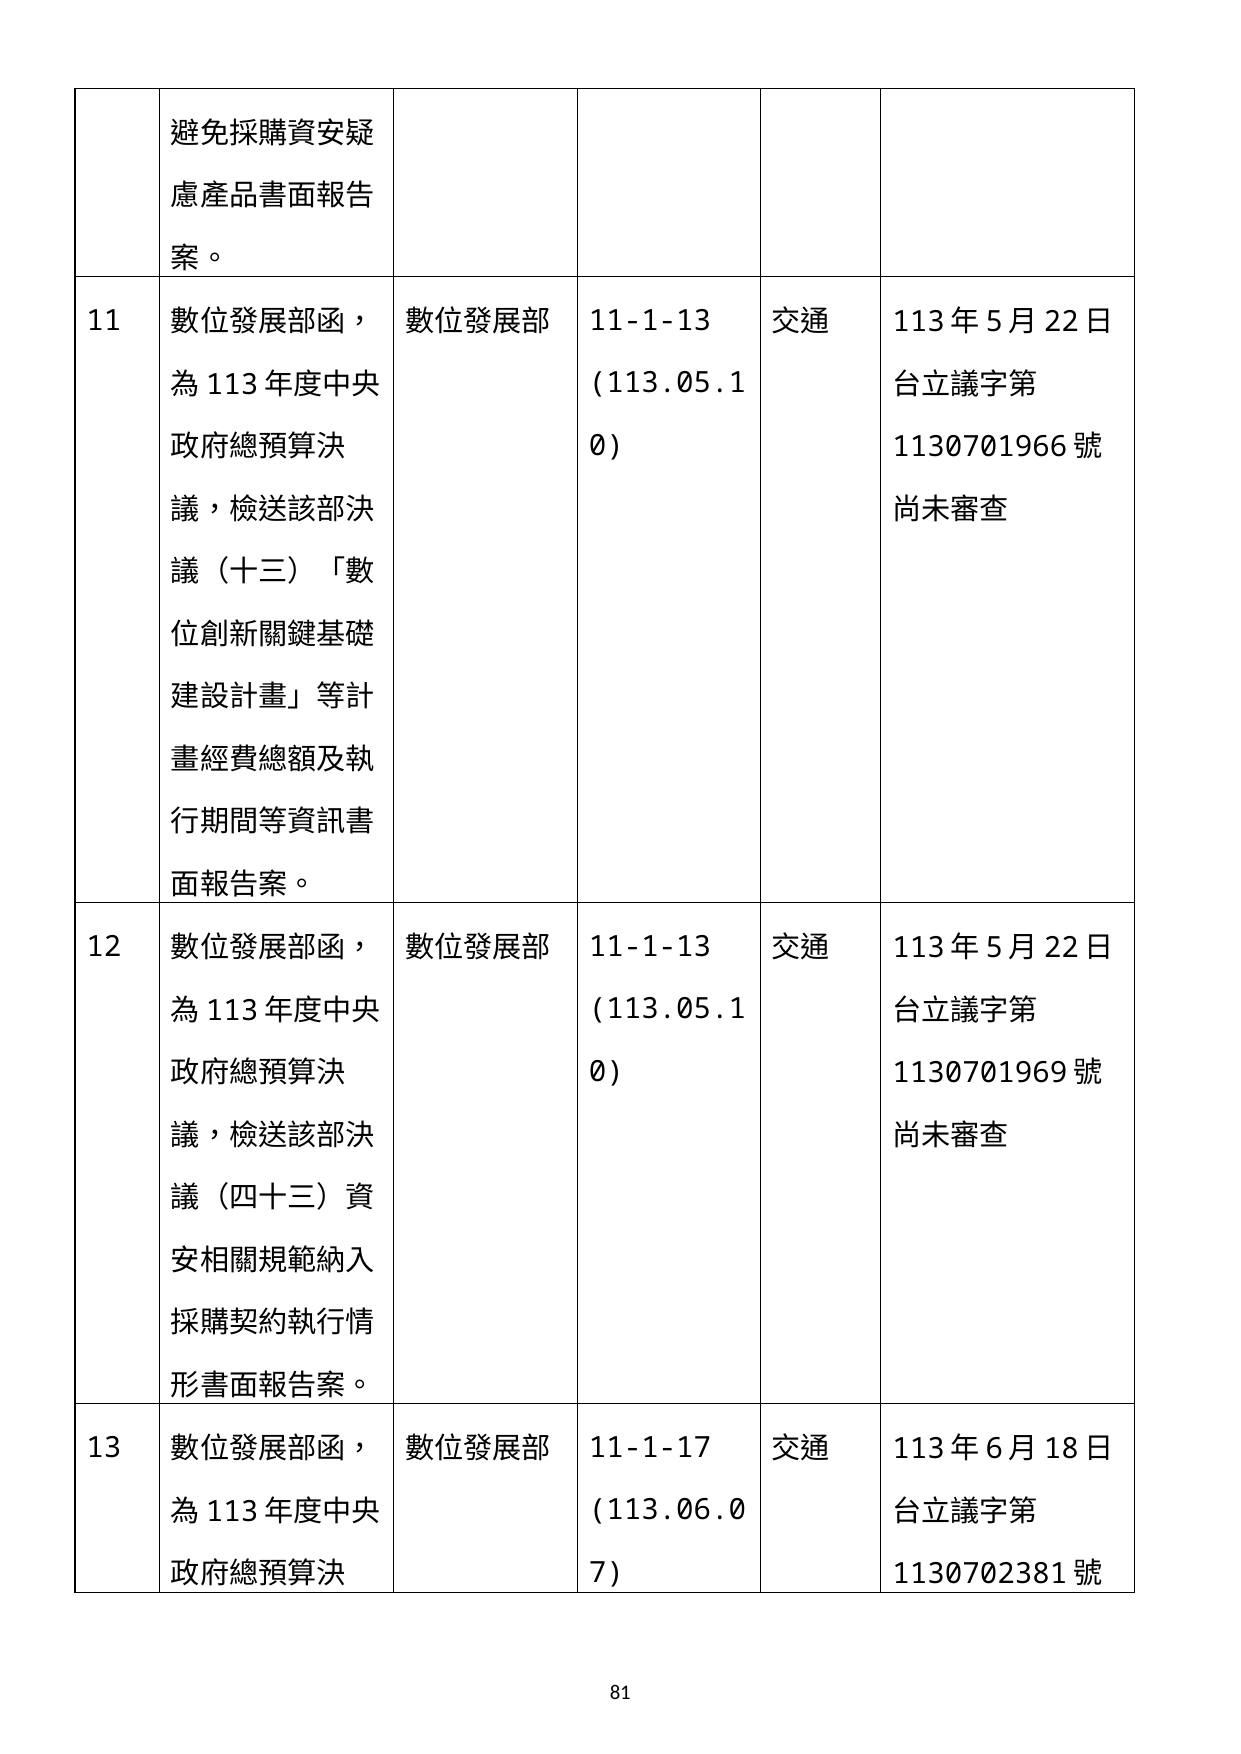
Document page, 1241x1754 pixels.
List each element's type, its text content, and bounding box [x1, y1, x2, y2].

table_cell 13 [76, 1404, 159, 1592]
table_cell 11-1-17 (113.06.07) [578, 1404, 760, 1592]
table_cell 數位發展部函，為113年度中央政府總預算決議，檢送該部決議（十三）「數位創新關鍵基礎建設計畫」等計畫經費總額及執行期間等資訊書面報告案。 [160, 277, 393, 902]
table_cell 12 [76, 903, 159, 1403]
table_cell 數位發展部 [394, 903, 577, 1403]
table_cell 11-1-13 (113.05.10) [578, 903, 760, 1403]
table_cell 數位發展部 [394, 1404, 577, 1592]
table_cell 避免採購資安疑慮產品書面報告案。 [160, 89, 393, 276]
table_cell 11 [76, 277, 159, 902]
table_cell 11-1-13 (113.05.10) [578, 277, 760, 902]
table_cell [76, 89, 159, 276]
table_cell 交通 [761, 1404, 880, 1592]
table_cell 數位發展部函，為113年度中央政府總預算決 [160, 1404, 393, 1592]
table_cell 113年5月22日 台立議字第1130701966號 尚未審查 [881, 277, 1134, 902]
table_cell 113年5月22日 台立議字第1130701969號 尚未審查 [881, 903, 1134, 1403]
table_cell 數位發展部 [394, 277, 577, 902]
table_cell 交通 [761, 277, 880, 902]
table_cell [881, 89, 1134, 276]
table_cell 交通 [761, 903, 880, 1403]
table_cell 113年6月18日 台立議字第1130702381號 [881, 1404, 1134, 1592]
table_cell [578, 89, 760, 276]
table_cell [394, 89, 577, 276]
table_cell [761, 89, 880, 276]
table_cell 數位發展部函，為113年度中央政府總預算決議，檢送該部決議（四十三）資安相關規範納入採購契約執行情形書面報告案。 [160, 903, 393, 1403]
